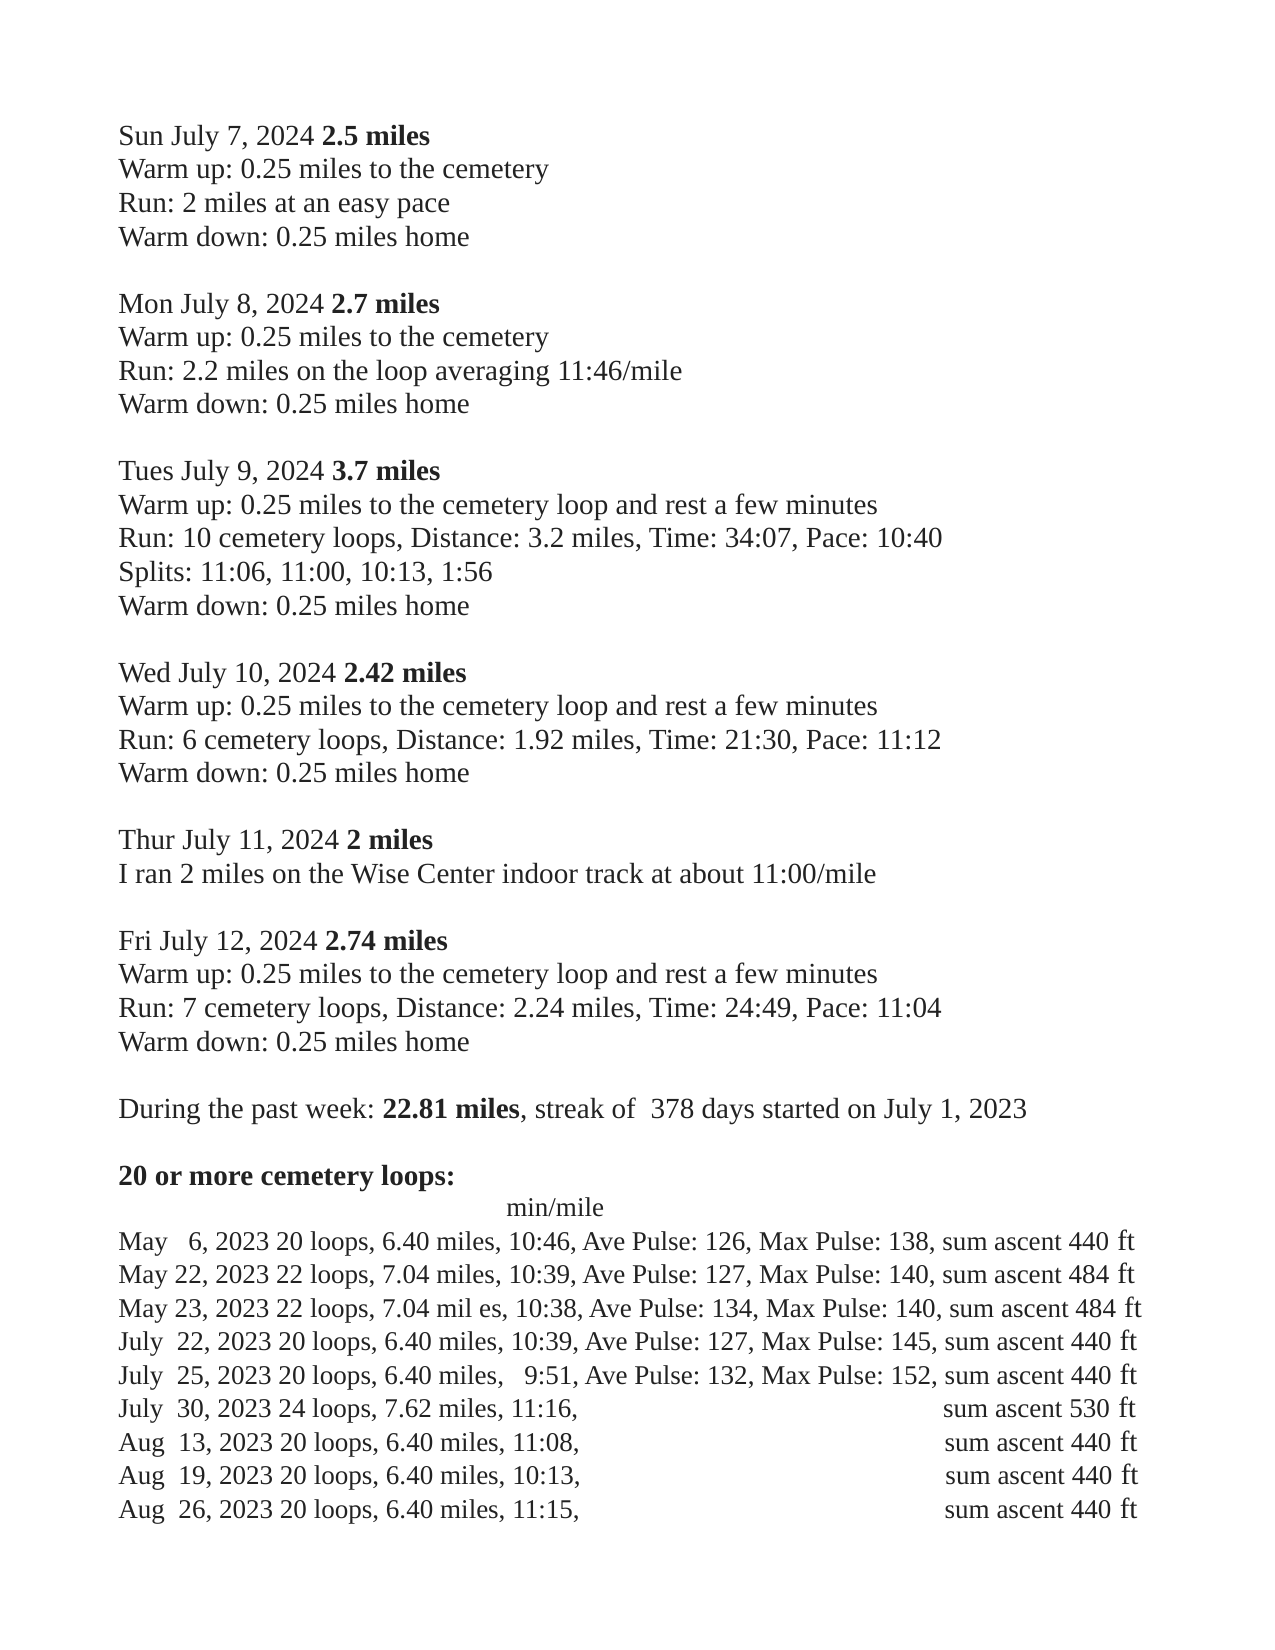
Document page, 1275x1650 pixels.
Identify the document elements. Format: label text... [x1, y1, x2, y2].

text Warm down: 0.25 miles home [118, 1024, 1161, 1057]
text Tues July 9, 2024 3.7 miles [118, 453, 1161, 487]
text Warm up: 0.25 miles to the cemetery loop and rest a few minutes [118, 487, 1161, 521]
text Warm down: 0.25 miles home [118, 755, 1161, 789]
text During the past week: 22.81 miles, streak of 378 days started on July 1, 2023 [118, 1091, 1161, 1124]
text Warm up: 0.25 miles to the cemetery [118, 152, 1161, 185]
text Thur July 11, 2024 2 miles [118, 822, 1161, 856]
text Fri July 12, 2024 2.74 miles [118, 923, 1161, 957]
text Warm up: 0.25 miles to the cemetery [118, 319, 1161, 353]
text July 30, 2023 24 loops, 7.62 miles, 11:16, sum ascent 530 ft [118, 1390, 1161, 1424]
text Run: 2 miles at an easy pace [118, 185, 1161, 219]
text I ran 2 miles on the Wise Center indoor track at about 11:00/mile [118, 856, 1161, 889]
text Splits: 11:06, 11:00, 10:13, 1:56 [118, 554, 1161, 588]
text Run: 2.2 miles on the loop averaging 11:46/mile [118, 353, 1161, 386]
text Warm up: 0.25 miles to the cemetery loop and rest a few minutes [118, 688, 1161, 722]
text 20 or more cemetery loops: [118, 1158, 1161, 1191]
text Run: 10 cemetery loops, Distance: 3.2 miles, Time: 34:07, Pace: 10:40 [118, 521, 1161, 554]
text Warm down: 0.25 miles home [118, 588, 1161, 621]
text Warm down: 0.25 miles home [118, 219, 1161, 252]
text min/mile [118, 1191, 1161, 1223]
text Sun July 7, 2024 2.5 miles [118, 118, 1161, 152]
text Aug 26, 2023 20 loops, 6.40 miles, 11:15, sum ascent 440 ft [118, 1491, 1161, 1524]
text Aug 13, 2023 20 loops, 6.40 miles, 11:08, sum ascent 440 ft [118, 1424, 1161, 1457]
text May 23, 2023 22 loops, 7.04 mil es, 10:38, Ave Pulse: 134, Max Pulse: 140, sum ascent 484 ft [118, 1290, 1161, 1323]
text May 6, 2023 20 loops, 6.40 miles, 10:46, Ave Pulse: 126, Max Pulse: 138, sum ascent 440 ft [118, 1223, 1161, 1256]
text July 22, 2023 20 loops, 6.40 miles, 10:39, Ave Pulse: 127, Max Pulse: 145, sum ascent 440 ft [118, 1323, 1161, 1357]
text Mon July 8, 2024 2.7 miles [118, 286, 1161, 319]
text Aug 19, 2023 20 loops, 6.40 miles, 10:13, sum ascent 440 ft [118, 1457, 1161, 1491]
text Run: 6 cemetery loops, Distance: 1.92 miles, Time: 21:30, Pace: 11:12 [118, 722, 1161, 755]
text May 22, 2023 22 loops, 7.04 miles, 10:39, Ave Pulse: 127, Max Pulse: 140, sum ascent 484 ft [118, 1256, 1161, 1290]
text Warm down: 0.25 miles home [118, 386, 1161, 420]
text July 25, 2023 20 loops, 6.40 miles, 9:51, Ave Pulse: 132, Max Pulse: 152, sum ascent 440 ft [118, 1357, 1161, 1390]
text Wed July 10, 2024 2.42 miles [118, 655, 1161, 688]
text Run: 7 cemetery loops, Distance: 2.24 miles, Time: 24:49, Pace: 11:04 [118, 990, 1161, 1024]
text Warm up: 0.25 miles to the cemetery loop and rest a few minutes [118, 957, 1161, 990]
